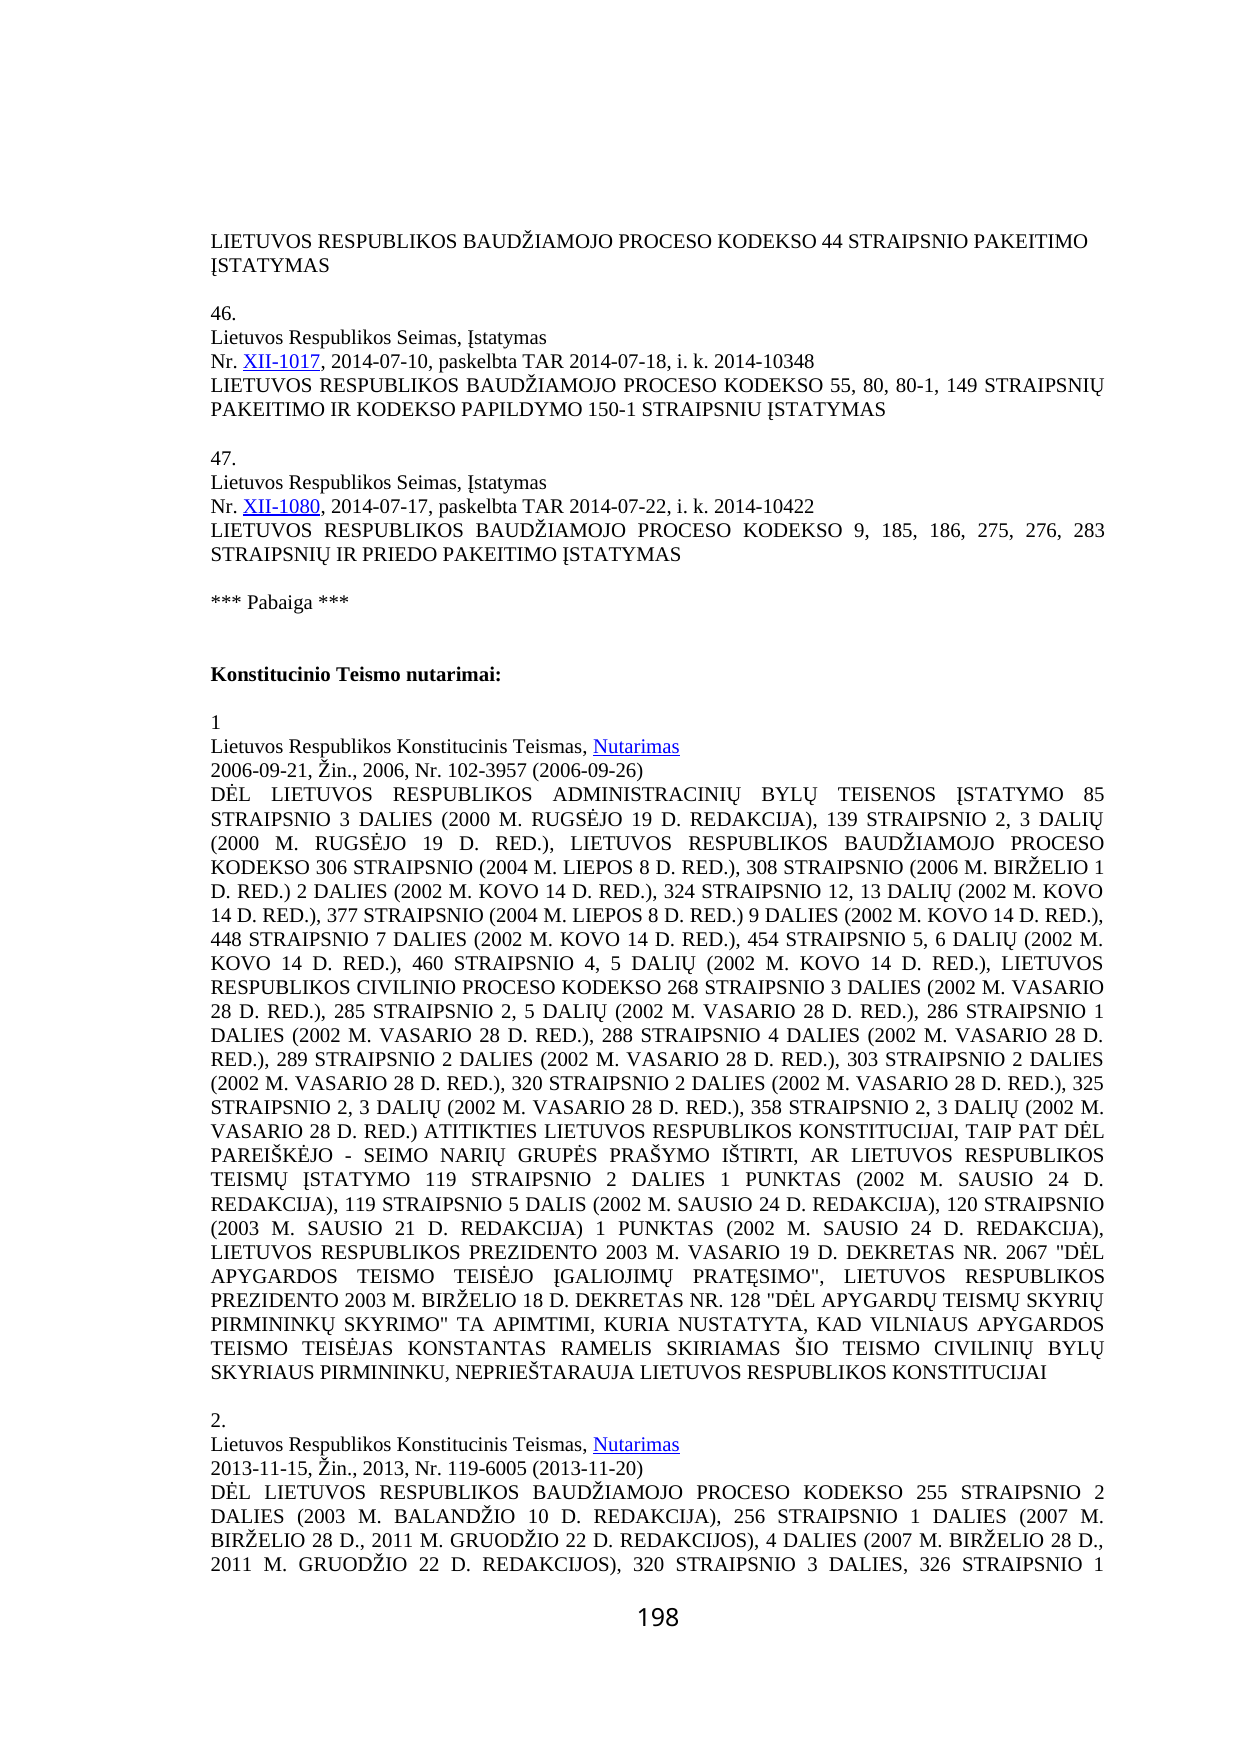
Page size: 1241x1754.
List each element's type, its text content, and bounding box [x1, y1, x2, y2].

text *** Pabaiga *** [210, 590, 1105, 614]
text DĖL LIETUVOS RESPUBLIKOS ADMINISTRACINIŲ BYLŲ TEISENOS ĮSTATYMO 85 STRAIPSNIO 3 DALIES (2000 M. RUGSĖJO 19 D. REDAKCIJA), 139 STRAIPSNIO 2, 3 DALIŲ (2000 M. RUGSĖJO 19 D. RED.), LIETUVOS RESPUBLIKOS BAUDŽIAMOJO PROCESO KODEKSO 306 STRAIPSNIO (2004 M. LIEPOS 8 D. RED.), 308 STRAIPSNIO (2006 M. BIRŽELIO 1 D. RED.) 2 DALIES (2002 M. KOVO 14 D. RED.), 324 STRAIPSNIO 12, 13 DALIŲ (2002 M. KOVO 14 D. RED.), 377 STRAIPSNIO (2004 M. LIEPOS 8 D. RED.) 9 DALIES (2002 M. KOVO 14 D. RED.), 448 STRAIPSNIO 7 DALIES (2002 M. KOVO 14 D. RED.), 454 STRAIPSNIO 5, 6 DALIŲ (2002 M. KOVO 14 D. RED.), 460 STRAIPSNIO 4, 5 DALIŲ (2002 M. KOVO 14 D. RED.), LIETUVOS RESPUBLIKOS CIVILINIO PROCESO KODEKSO 268 STRAIPSNIO 3 DALIES (2002 M. VASARIO 28 D. RED.), 285 STRAIPSNIO 2, 5 DALIŲ (2002 M. VASARIO 28 D. RED.), 286 STRAIPSNIO 1 DALIES (2002 M. VASARIO 28 D. RED.), 288 STRAIPSNIO 4 DALIES (2002 M. VASARIO 28 D. RED.), 289 STRAIPSNIO 2 DALIES (2002 M. VASARIO 28 D. RED.), 303 STRAIPSNIO 2 DALIES (2002 M. VASARIO 28 D. RED.), 320 STRAIPSNIO 2 DALIES (2002 M. VASARIO 28 D. RED.), 325 STRAIPSNIO 2, 3 DALIŲ (2002 M. VASARIO 28 D. RED.), 358 STRAIPSNIO 2, 3 DALIŲ (2002 M. VASARIO 28 D. RED.) ATITIKTIES LIETUVOS RESPUBLIKOS KONSTITUCIJAI, TAIP PAT DĖL PAREIŠKĖJO - SEIMO NARIŲ GRUPĖS PRAŠYMO IŠTIRTI, AR LIETUVOS RESPUBLIKOS TEISMŲ ĮSTATYMO 119 STRAIPSNIO 2 DALIES 1 PUNKTAS (2002 M. SAUSIO 24 D. REDAKCIJA), 119 STRAIPSNIO 5 DALIS (2002 M. SAUSIO 24 D. REDAKCIJA), 120 STRAIPSNIO (2003 M. SAUSIO 21 D. REDAKCIJA) 1 PUNKTAS (2002 M. SAUSIO 24 D. REDAKCIJA), LIETUVOS RESPUBLIKOS PREZIDENTO 2003 M. VASARIO 19 D. DEKRETAS NR. 2067 "DĖL APYGARDOS TEISMO TEISĖJO ĮGALIOJIMŲ PRATĘSIMO", LIETUVOS RESPUBLIKOS PREZIDENTO 2003 M. BIRŽELIO 18 D. DEKRETAS NR. 128 "DĖL APYGARDŲ TEISMŲ SKYRIŲ PIRMININKŲ SKYRIMO" TA APIMTIMI, KURIA NUSTATYTA, KAD VILNIAUS APYGARDOS TEISMO TEISĖJAS KONSTANTAS RAMELIS SKIRIAMAS ŠIO TEISMO CIVILINIŲ BYLŲ SKYRIAUS PIRMININKU, NEPRIEŠTARAUJA LIETUVOS RESPUBLIKOS KONSTITUCIJAI [210, 782, 1105, 1384]
text LIETUVOS RESPUBLIKOS BAUDŽIAMOJO PROCESO KODEKSO 55, 80, 80-1, 149 STRAIPSNIŲ PAKEITIMO IR KODEKSO PAPILDYMO 150-1 STRAIPSNIU ĮSTATYMAS [210, 373, 1105, 421]
text 1 [210, 710, 1105, 734]
text 2. [210, 1408, 1105, 1432]
text Lietuvos Respublikos Seimas, Įstatymas [210, 469, 1105, 494]
text Lietuvos Respublikos Konstitucinis Teismas, Nutarimas [210, 1432, 1105, 1456]
text 47. [210, 446, 1105, 469]
text DĖL LIETUVOS RESPUBLIKOS BAUDŽIAMOJO PROCESO KODEKSO 255 STRAIPSNIO 2 DALIES (2003 M. BALANDŽIO 10 D. REDAKCIJA), 256 STRAIPSNIO 1 DALIES (2007 M. BIRŽELIO 28 D., 2011 M. GRUODŽIO 22 D. REDAKCIJOS), 4 DALIES (2007 M. BIRŽELIO 28 D., 2011 M. GRUODŽIO 22 D. REDAKCIJOS), 320 STRAIPSNIO 3 DALIES, 326 STRAIPSNIO 1 [210, 1480, 1105, 1576]
text LIETUVOS RESPUBLIKOS BAUDŽIAMOJO PROCESO KODEKSO 44 STRAIPSNIO PAKEITIMO ĮSTATYMAS [210, 229, 1105, 277]
text Konstitucinio Teismo nutarimai: [210, 662, 1105, 686]
text Nr. XII-1080, 2014-07-17, paskelbta TAR 2014-07-22, i. k. 2014-10422 [210, 494, 1105, 518]
text Lietuvos Respublikos Konstitucinis Teismas, Nutarimas [210, 734, 1105, 758]
text Nr. XII-1017, 2014-07-10, paskelbta TAR 2014-07-18, i. k. 2014-10348 [210, 349, 1105, 373]
text 2013-11-15, Žin., 2013, Nr. 119-6005 (2013-11-20) [210, 1456, 1105, 1480]
text Lietuvos Respublikos Seimas, Įstatymas [210, 325, 1105, 349]
text LIETUVOS RESPUBLIKOS BAUDŽIAMOJO PROCESO KODEKSO 9, 185, 186, 275, 276, 283 STRAIPSNIŲ IR PRIEDO PAKEITIMO ĮSTATYMAS [210, 518, 1105, 566]
text 46. [210, 301, 1105, 325]
text 2006-09-21, Žin., 2006, Nr. 102-3957 (2006-09-26) [210, 758, 1105, 782]
